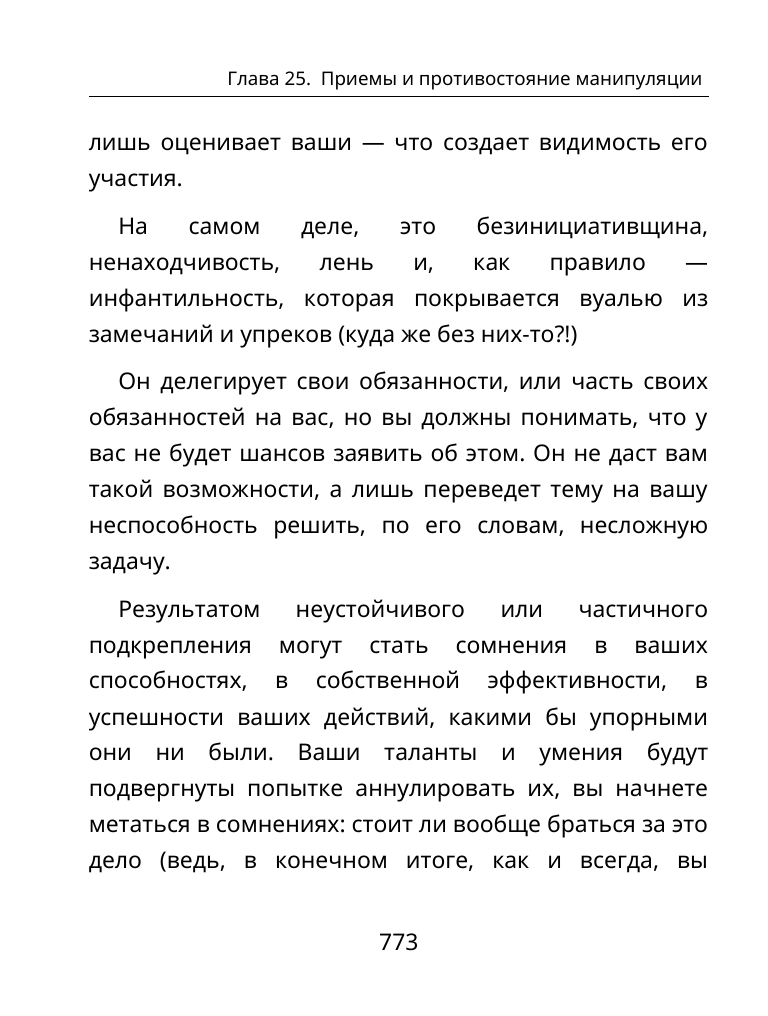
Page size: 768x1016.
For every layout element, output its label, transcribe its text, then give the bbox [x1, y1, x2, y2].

text Он делегирует свои обязанности, или часть своих обязанностей на вас, но вы должны понимать, что у вас не будет шансов заявить об этом. Он не даст вам такой возможности, а лишь переведет тему на вашу неспособность решить, по его словам, несложную задачу. [88, 365, 709, 576]
text На самом деле, это безинициативщина, ненаходчивость, лень и, как правило — инфантильность, которая покрывается вуалью из замечаний и упреков (куда же без них-то?!) [88, 210, 709, 349]
text лишь оценивает ваши — что создает видимость его участия. [88, 126, 709, 193]
text Результатом неустойчивого или частичного подкрепления могут стать сомнения в ваших способностях, в собственной эффективности, в успешности ваших действий, какими бы упорными они ни были. Ваши таланты и умения будут подвергнуты попытке аннулировать их, вы начнете метаться в сомнениях: стоит ли вообще браться за это дело (ведь, в конечном итоге, как и всегда, вы [88, 593, 709, 875]
